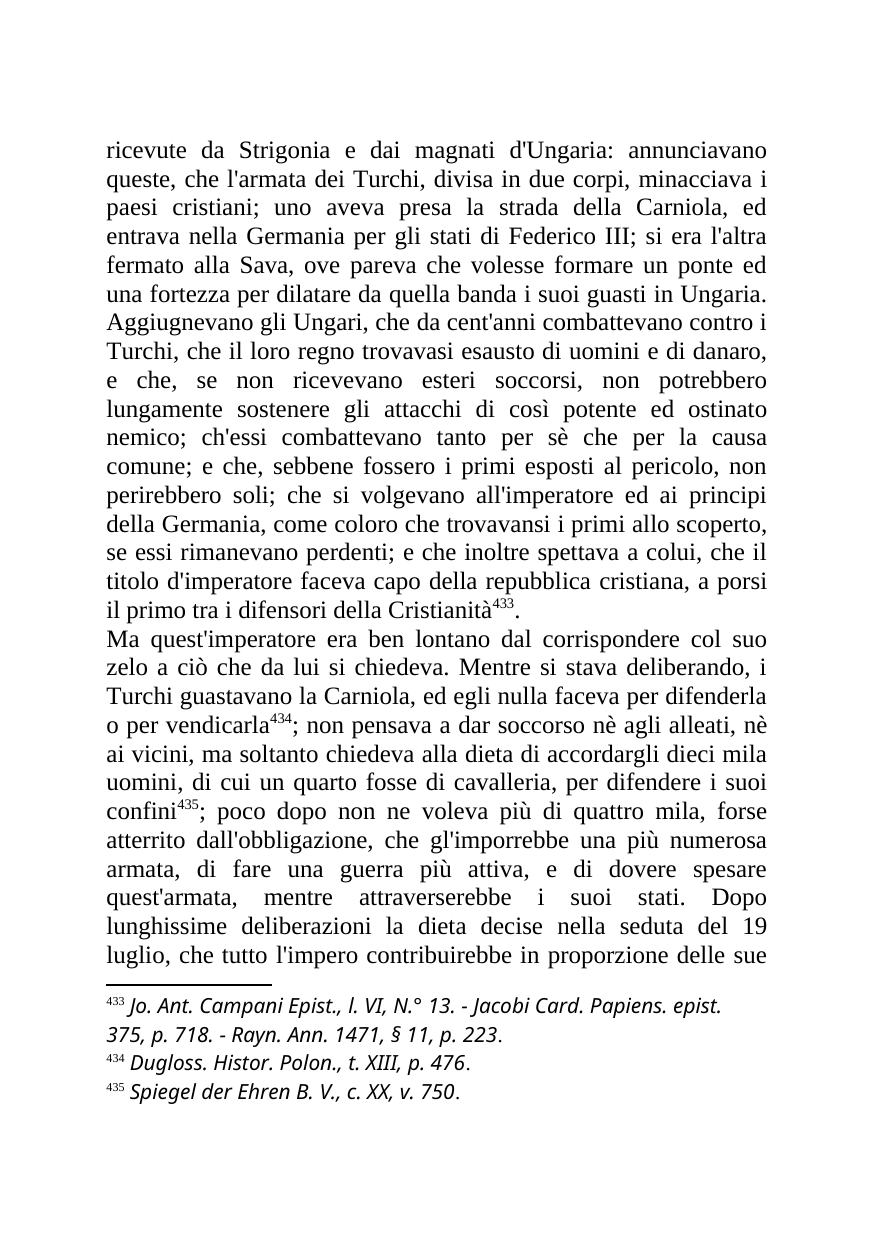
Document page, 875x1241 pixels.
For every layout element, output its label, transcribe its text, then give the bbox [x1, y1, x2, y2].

text Jo. Ant. Campani Epist., l. VI, N.° 13. - Jacobi Card. Papiens. epist. 375, p. 718. - Rayn. Ann. 1471, § 11, p. 223. [106, 991, 768, 1048]
text Ma quest'imperatore era ben lontano dal corrispondere col suo zelo a ciò che da lui si chiedeva. Mentre si stava deliberando, i Turchi guastavano la Carniola, ed egli nulla faceva per difenderla o per vendicarla; non pensava a dar soccorso nè agli alleati, nè ai vicini, ma soltanto chiedeva alla dieta di accordargli dieci mila uomini, di cui un quarto fosse di cavalleria, per difendere i suoi confini; poco dopo non ne voleva più di quattro mila, forse atterrito dall'obbligazione, che gl'imporrebbe una più numerosa armata, di fare una guerra più attiva, e di dovere spesare quest'armata, mentre attraverserebbe i suoi stati. Dopo lunghissime deliberazioni la dieta decise nella seduta del 19 luglio, che tutto l'impero contribuirebbe in proporzione delle sue [106, 624, 768, 969]
text Dugloss. Histor. Polon., t. XIII, p. 476. [106, 1048, 768, 1077]
text ricevute da Strigonia e dai magnati d'Ungaria: annunciavano queste, che l'armata dei Turchi, divisa in due corpi, minacciava i paesi cristiani; uno aveva presa la strada della Carniola, ed entrava nella Germania per gli stati di Federico III; si era l'altra fermato alla Sava, ove pareva che volesse formare un ponte ed una fortezza per dilatare da quella banda i suoi guasti in Ungaria. Aggiugnevano gli Ungari, che da cent'anni combattevano contro i Turchi, che il loro regno trovavasi esausto di uomini e di danaro, e che, se non ricevevano esteri soccorsi, non potrebbero lungamente sostenere gli attacchi di così potente ed ostinato nemico; ch'essi combattevano tanto per sè che per la causa comune; e che, sebbene fossero i primi esposti al pericolo, non perirebbero soli; che si volgevano all'imperatore ed ai principi della Germania, come coloro che trovavansi i primi allo scoperto, se essi rimanevano perdenti; e che inoltre spettava a colui, che il titolo d'imperatore faceva capo della repubblica cristiana, a porsi il primo tra i difensori della Cristianità. [106, 135, 768, 624]
text Spiegel der Ehren B. V., c. XX, v. 750. [106, 1077, 768, 1105]
